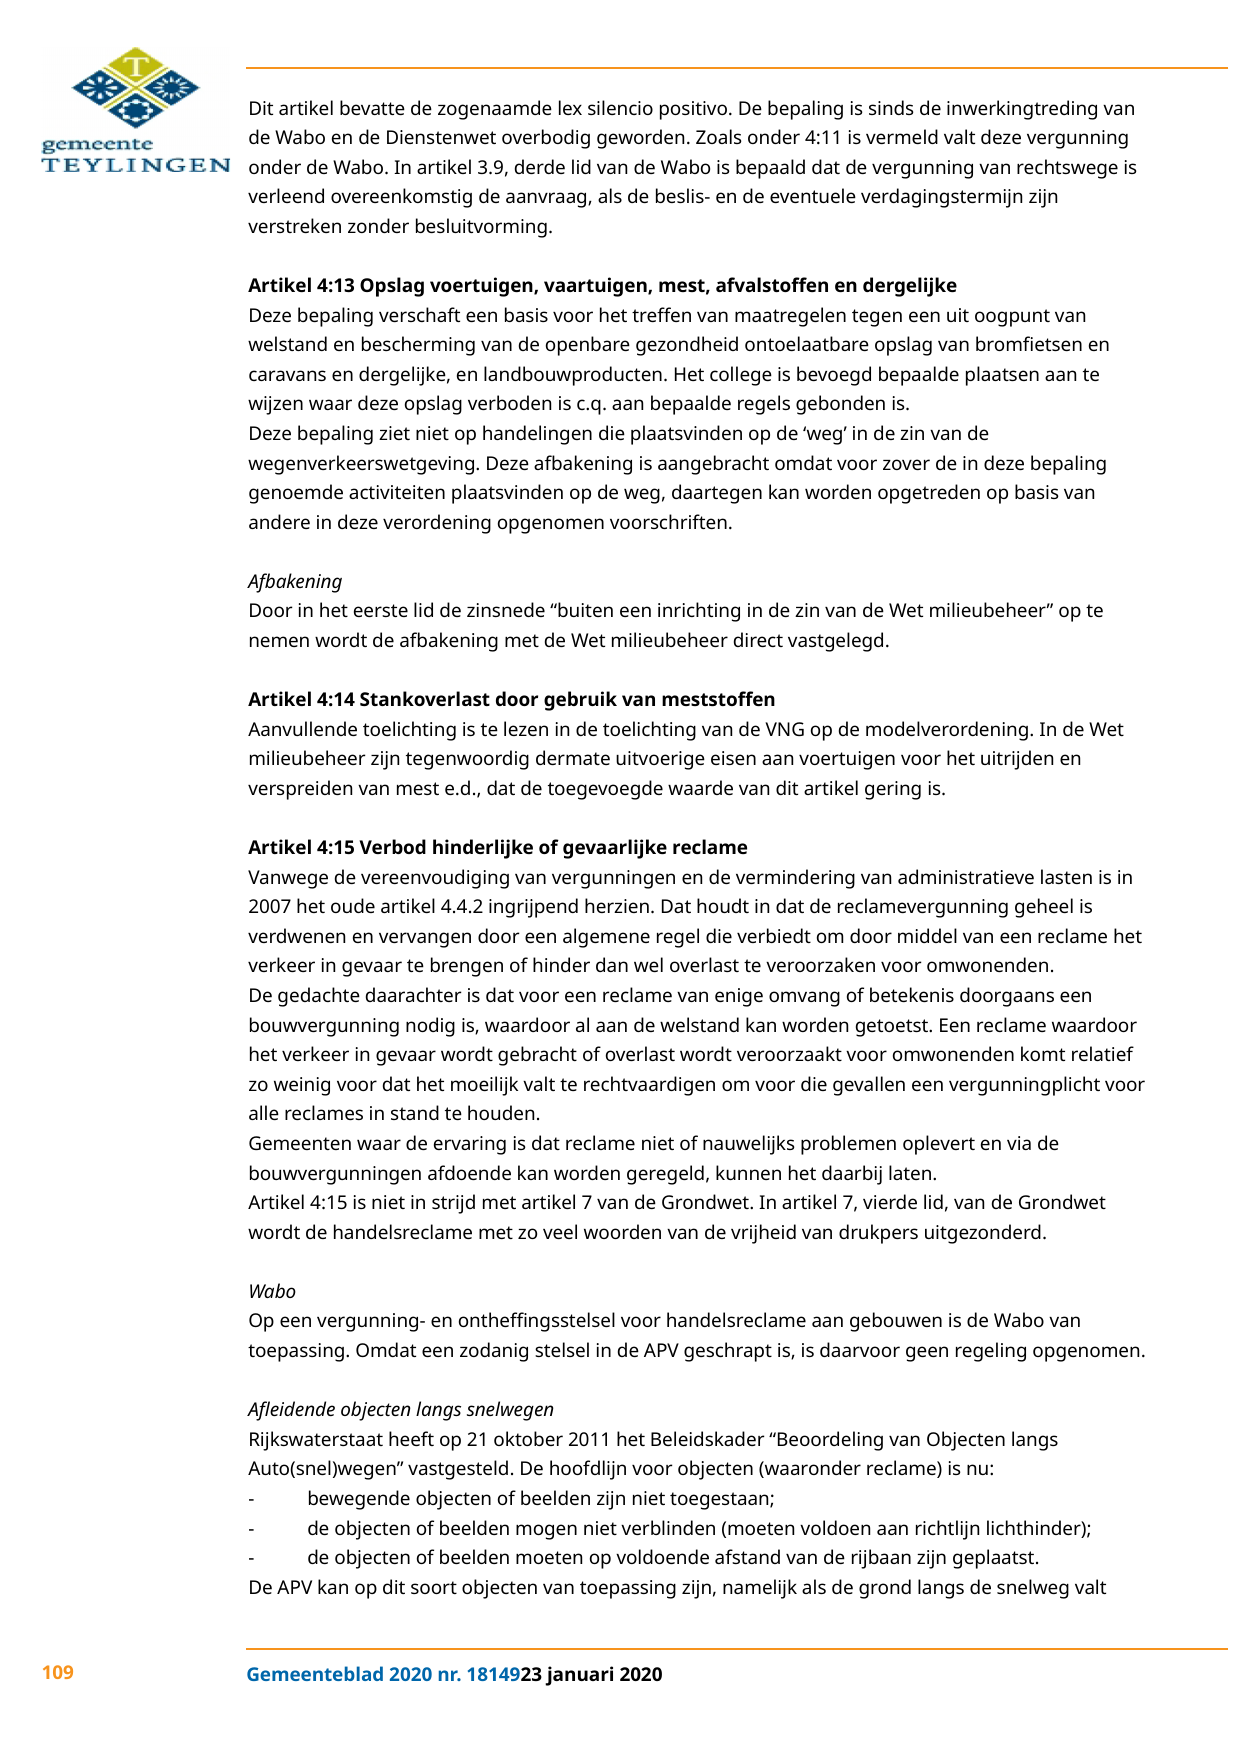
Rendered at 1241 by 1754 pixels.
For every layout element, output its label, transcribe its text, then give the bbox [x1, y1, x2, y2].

text Gemeenten waar de ervaring is dat reclame niet of nauwelijks problemen oplevert en via de bouwvergunningen afdoende kan worden geregeld, kunnen het daarbij laten. [248, 1130, 1152, 1186]
text Artikel 4:14 Stankoverlast door gebruik van meststoffen [248, 686, 1152, 712]
list de objecten of beelden moeten op voldoende afstand van de rijbaan zijn geplaatst. [248, 1544, 1152, 1570]
text De APV kan op dit soort objecten van toepassing zijn, namelijk als de grond langs de snelweg valt [248, 1574, 1152, 1600]
list bewegende objecten of beelden zijn niet toegestaan; [248, 1485, 1152, 1511]
text Vanwege de vereenvoudiging van vergunningen en de vermindering van administratieve lasten is in 2007 het oude artikel 4.4.2 ingrijpend herzien. Dat houdt in dat de reclamevergunning geheel is verdwenen en vervangen door een algemene regel die verbiedt om door middel van een reclame het verkeer in gevaar te brengen of hinder dan wel overlast te veroorzaken voor omwonenden. [248, 864, 1152, 978]
text Artikel 4:15 Verbod hinderlijke of gevaarlijke reclame [248, 834, 1152, 860]
text De gedachte daarachter is dat voor een reclame van enige omvang of betekenis doorgaans een bouwvergunning nodig is, waardoor al aan de welstand kan worden getoetst. Een reclame waardoor het verkeer in gevaar wordt gebracht of overlast wordt veroorzaakt voor omwonenden komt relatief zo weinig voor dat het moeilijk valt te rechtvaardigen om voor die gevallen een vergunningplicht voor alle reclames in stand te houden. [248, 982, 1152, 1126]
text Wabo [248, 1278, 1152, 1304]
text Door in het eerste lid de zinsnede “buiten een inrichting in de zin van de Wet milieubeheer” op te nemen wordt de afbakening met de Wet milieubeheer direct vastgelegd. [248, 598, 1152, 653]
text Artikel 4:13 Opslag voertuigen, vaartuigen, mest, afvalstoffen en dergelijke [248, 272, 1152, 298]
text Afleidende objecten langs snelwegen [248, 1396, 1152, 1422]
text Deze bepaling verschaft een basis voor het treffen van maatregelen tegen een uit oogpunt van welstand en bescherming van de openbare gezondheid ontoelaatbare opslag van bromfietsen en caravans en dergelijke, en landbouwproducten. Het college is bevoegd bepaalde plaatsen aan te wijzen waar deze opslag verboden is c.q. aan bepaalde regels gebonden is. [248, 302, 1152, 416]
picture [41, 47, 231, 172]
text Dit artikel bevatte de zogenaamde lex silencio positivo. De bepaling is sinds de inwerkingtreding van de Wabo en de Dienstenwet overbodig geworden. Zoals onder 4:11 is vermeld valt deze vergunning onder de Wabo. In artikel 3.9, derde lid van de Wabo is bepaald dat de vergunning van rechtswege is verleend overeenkomstig de aanvraag, als de beslis- en de eventuele verdagingstermijn zijn verstreken zonder besluitvorming. [248, 95, 1152, 239]
text Rijkswaterstaat heeft op 21 oktober 2011 het Beleidskader “Beoordeling van Objecten langs Auto(snel)wegen” vastgesteld. De hoofdlijn voor objecten (waaronder reclame) is nu: [248, 1426, 1152, 1481]
text Op een vergunning- en ontheffingsstelsel voor handelsreclame aan gebouwen is de Wabo van toepassing. Omdat een zodanig stelsel in de APV geschrapt is, is daarvoor geen regeling opgenomen. [248, 1308, 1152, 1363]
list de objecten of beelden mogen niet verblinden (moeten voldoen aan richtlijn lichthinder); [248, 1515, 1152, 1541]
text Afbakening [248, 568, 1152, 594]
text Aanvullende toelichting is te lezen in de toelichting van de VNG op de modelverordening. In de Wet milieubeheer zijn tegenwoordig dermate uitvoerige eisen aan voertuigen voor het uitrijden en verspreiden van mest e.d., dat de toegevoegde waarde van dit artikel gering is. [248, 716, 1152, 801]
text Artikel 4:15 is niet in strijd met artikel 7 van de Grondwet. In artikel 7, vierde lid, van de Grondwet wordt de handelsreclame met zo veel woorden van de vrijheid van drukpers uitgezonderd. [248, 1189, 1152, 1245]
text Deze bepaling ziet niet op handelingen die plaatsvinden op de ‘weg’ in de zin van de wegenverkeerswetgeving. Deze afbakening is aangebracht omdat voor zover de in deze bepaling genoemde activiteiten plaatsvinden op de weg, daartegen kan worden opgetreden op basis van andere in deze verordening opgenomen voorschriften. [248, 420, 1152, 535]
